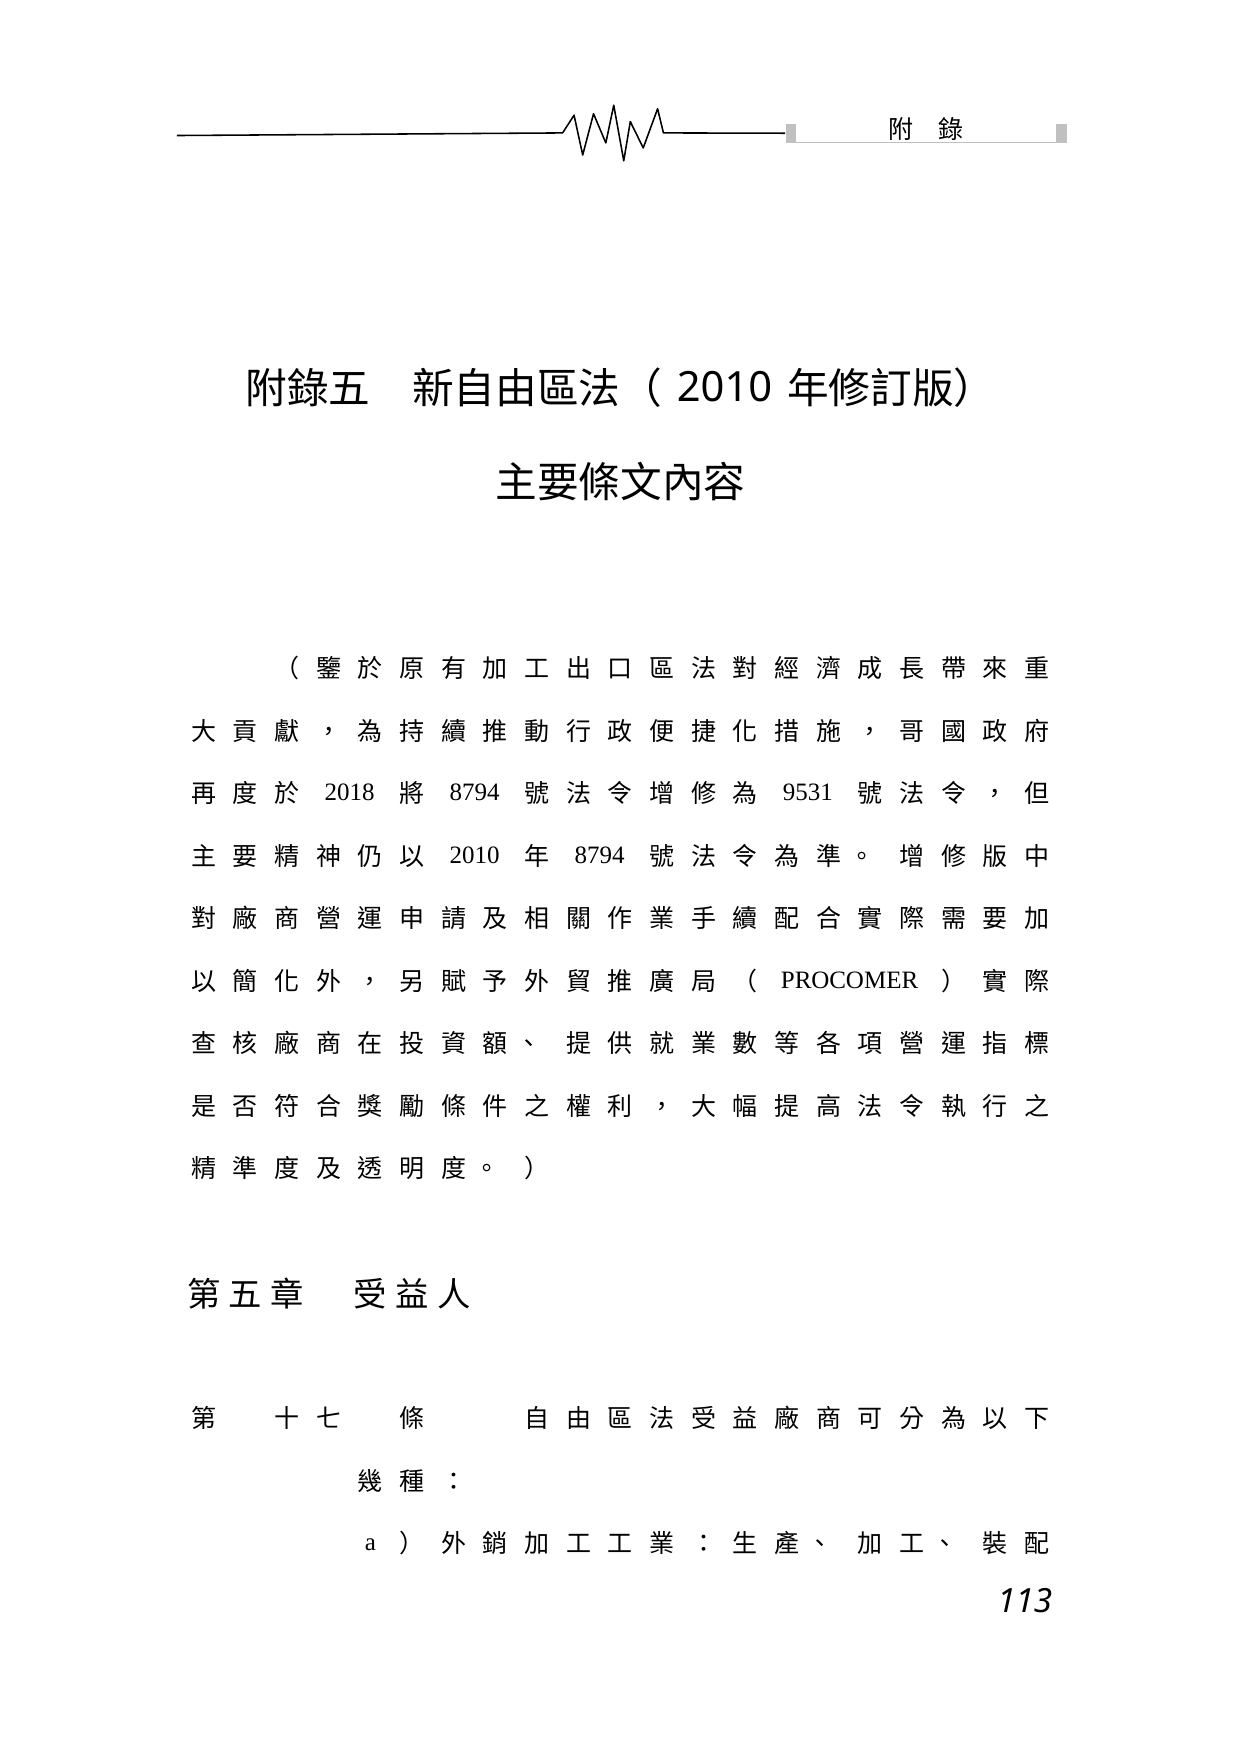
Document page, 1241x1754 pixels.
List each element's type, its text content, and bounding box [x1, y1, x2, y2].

text （鑒於原有加工出口區法對經濟成長帶來重大貢獻，為持續推動行政便捷化措施，哥國政府再度於2018將8794號法令增修為9531號法令，但主要精神仍以2010年8794號法令為準。增修版中對廠商營運申請及相關作業手續配合實際需要加以簡化外，另賦予外貿推廣局（PROCOMER）實際查核廠商在投資額、提供就業數等各項營運指標是否符合獎勵條件之權利，大幅提高法令執行之精準度及透明度。） [183, 625, 1058, 1188]
text a）外銷加工工業：生產、加工、裝配 [330, 1500, 1058, 1563]
text 第 十七 條 自由區法受益廠商可分為以下幾種： [183, 1375, 1058, 1500]
text 附錄五 新自由區法（2010年修訂版） 主要條文內容 [183, 313, 1058, 500]
text 第五章 受益人 [183, 1250, 1058, 1313]
